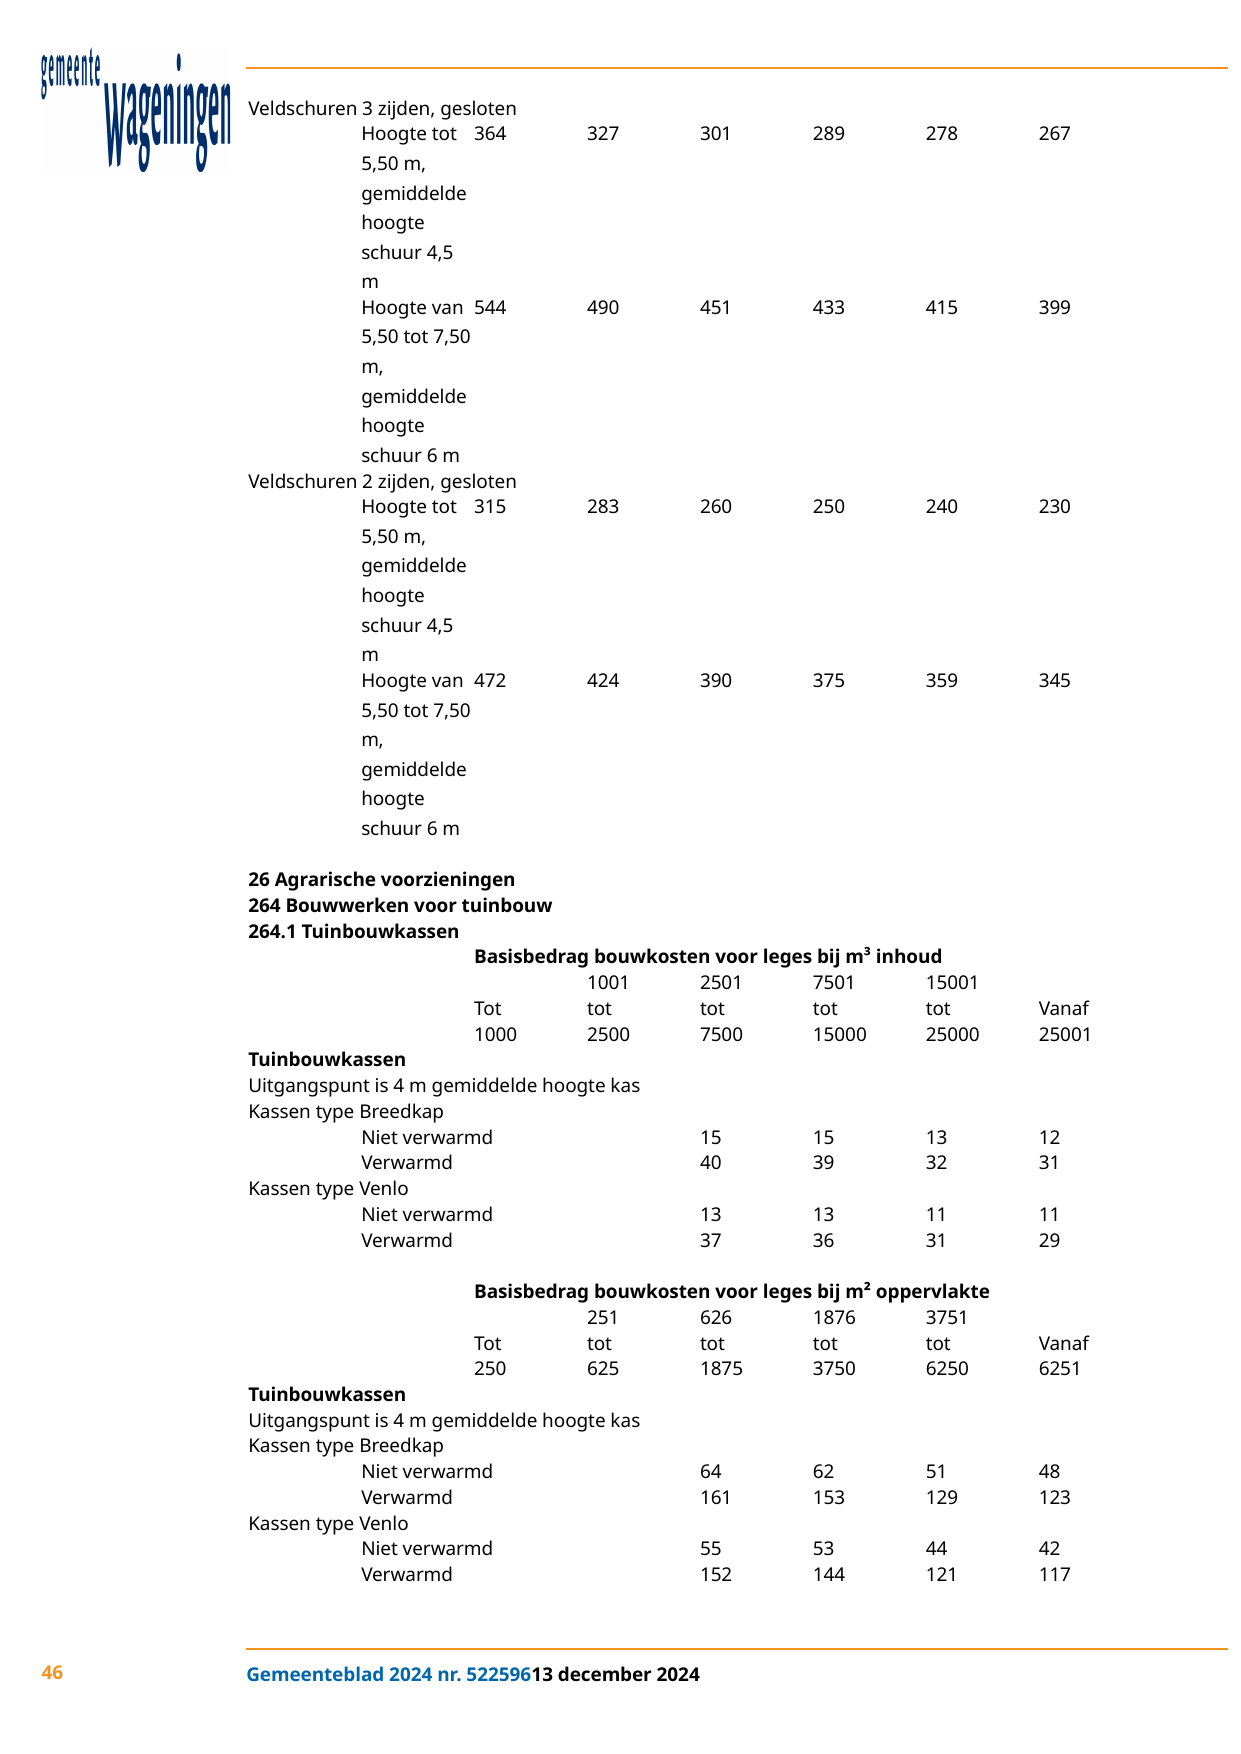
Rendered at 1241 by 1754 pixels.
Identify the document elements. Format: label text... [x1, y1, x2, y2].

table_cell 15000 [813, 1021, 926, 1047]
table_cell [1039, 892, 1152, 918]
table_cell Verwarmd [361, 1227, 587, 1252]
table_cell [587, 1047, 700, 1072]
table_cell [926, 1433, 1038, 1458]
table_cell [248, 1227, 361, 1252]
table_cell [1039, 1047, 1152, 1072]
table_cell 264.1 Tuinbouwkassen [248, 918, 587, 944]
table_cell [587, 841, 700, 867]
table_cell [474, 1047, 587, 1072]
table_cell [700, 1098, 813, 1124]
table_cell [813, 95, 926, 121]
table_cell Vanaf [1039, 995, 1152, 1021]
table_cell 250 [813, 494, 926, 667]
table_cell [587, 1510, 700, 1536]
table_cell [1039, 1304, 1152, 1330]
table_cell [587, 1484, 700, 1510]
table_cell 15 [700, 1124, 813, 1149]
table_cell [248, 1021, 361, 1047]
table_cell Tuinbouwkassen [248, 1047, 474, 1072]
table_cell [248, 1355, 361, 1381]
table_cell [587, 1561, 700, 1587]
table_cell 375 [813, 667, 926, 841]
table_cell Kassen type Breedkap [248, 1433, 587, 1458]
table_cell [248, 294, 361, 468]
table_cell 7500 [700, 1021, 813, 1047]
table_cell [1039, 841, 1152, 867]
table_cell [248, 1561, 361, 1587]
table_cell Kassen type Breedkap [248, 1098, 587, 1124]
table_cell [926, 1175, 1038, 1201]
table_cell 260 [700, 494, 813, 667]
table_cell [474, 1304, 587, 1330]
table_cell Veldschuren 3 zijden, gesloten [248, 95, 587, 121]
table_cell 161 [700, 1484, 813, 1510]
table_cell [587, 1536, 700, 1561]
table_cell [361, 1355, 474, 1381]
table_cell 15 [813, 1124, 926, 1149]
table_cell [926, 1073, 1038, 1098]
table_cell 51 [926, 1458, 1038, 1484]
table_cell Niet verwarmd [361, 1458, 587, 1484]
table_cell [1039, 918, 1152, 944]
table_cell Kassen type Venlo [248, 1175, 474, 1201]
table_cell Uitgangspunt is 4 m gemiddelde hoogte kas [248, 1407, 813, 1433]
table_cell 153 [813, 1484, 926, 1510]
table_cell 31 [1039, 1150, 1152, 1175]
table_cell [587, 95, 700, 121]
table_cell 44 [926, 1536, 1038, 1561]
table_cell [474, 970, 587, 995]
table_cell [248, 970, 361, 995]
table_cell [1039, 1510, 1152, 1536]
table_cell [587, 1098, 700, 1124]
table_cell [926, 1381, 1038, 1407]
table_cell [587, 1227, 700, 1252]
table_cell Hoogte tot 5,50 m, gemiddelde hoogte schuur 4,5 m [361, 121, 474, 294]
table_cell 451 [700, 294, 813, 468]
table_cell 1876 [813, 1304, 926, 1330]
table_cell 11 [1039, 1201, 1152, 1227]
table_cell [1039, 1381, 1152, 1407]
table_cell 424 [587, 667, 700, 841]
table_cell [926, 1407, 1038, 1433]
table_cell [587, 1458, 700, 1484]
table_cell [474, 1381, 587, 1407]
table_cell [1039, 970, 1152, 995]
table_cell [248, 995, 361, 1021]
table_cell 42 [1039, 1536, 1152, 1561]
table_cell 327 [587, 121, 700, 294]
table_cell [587, 1124, 700, 1149]
picture [41, 47, 231, 172]
table_cell 29 [1039, 1227, 1152, 1252]
table_cell tot [587, 995, 700, 1021]
table_cell [926, 918, 1038, 944]
table_cell [587, 1175, 700, 1201]
table_cell [813, 1433, 926, 1458]
table_cell [587, 867, 700, 892]
table_cell [1039, 1253, 1152, 1278]
table_cell [248, 667, 361, 841]
table_cell [813, 1073, 926, 1098]
table_cell 55 [700, 1536, 813, 1561]
table_cell 15001 [926, 970, 1038, 995]
table_cell 13 [700, 1201, 813, 1227]
table_cell 315 [474, 494, 587, 667]
table_cell [813, 867, 926, 892]
table_cell 230 [1039, 494, 1152, 667]
table_cell Hoogte van 5,50 tot 7,50 m, gemiddelde hoogte schuur 6 m [361, 667, 474, 841]
table_cell [813, 1407, 926, 1433]
table_cell [248, 1150, 361, 1175]
table_cell 251 [587, 1304, 700, 1330]
table_cell 301 [700, 121, 813, 294]
table_cell 3750 [813, 1355, 926, 1381]
table_cell tot [700, 995, 813, 1021]
table_cell Basisbedrag bouwkosten voor leges bij m² oppervlakte [474, 1278, 1152, 1304]
table_cell 13 [813, 1201, 926, 1227]
table_cell [248, 494, 361, 667]
table_cell 472 [474, 667, 587, 841]
table_cell 25001 [1039, 1021, 1152, 1047]
table_cell [361, 970, 474, 995]
table_cell Tot [474, 995, 587, 1021]
table_cell 240 [926, 494, 1038, 667]
table_cell [1039, 1073, 1152, 1098]
table_cell tot [587, 1330, 700, 1355]
table_cell [361, 1330, 474, 1355]
table_cell 2501 [700, 970, 813, 995]
table_cell [474, 1253, 587, 1278]
table_cell [700, 95, 813, 121]
table_cell [248, 1278, 361, 1304]
table_cell [248, 121, 361, 294]
table_cell Niet verwarmd [361, 1201, 587, 1227]
table_cell tot [813, 995, 926, 1021]
table_cell [926, 892, 1038, 918]
table_cell [926, 468, 1038, 493]
table_cell [700, 841, 813, 867]
table_cell Niet verwarmd [361, 1536, 587, 1561]
table_cell [926, 95, 1038, 121]
table_cell [813, 468, 926, 493]
table_cell [926, 1510, 1038, 1536]
table_cell Verwarmd [361, 1484, 587, 1510]
table_cell 129 [926, 1484, 1038, 1510]
table_cell 1001 [587, 970, 700, 995]
table_cell 278 [926, 121, 1038, 294]
table_cell [248, 1201, 361, 1227]
table_cell [474, 841, 587, 867]
table_cell 62 [813, 1458, 926, 1484]
table_cell 267 [1039, 121, 1152, 294]
table_cell Kassen type Venlo [248, 1510, 474, 1536]
table_cell 40 [700, 1150, 813, 1175]
table_cell [700, 468, 813, 493]
table_cell tot [700, 1330, 813, 1355]
table_cell [587, 1433, 700, 1458]
table_cell 12 [1039, 1124, 1152, 1149]
table_cell [587, 1381, 700, 1407]
table_cell [248, 1536, 361, 1561]
table_cell [361, 944, 474, 969]
table_cell [1039, 867, 1152, 892]
table_cell 6250 [926, 1355, 1038, 1381]
table_cell [1039, 95, 1152, 121]
table_cell 2500 [587, 1021, 700, 1047]
table_cell [1039, 944, 1152, 969]
table_cell 433 [813, 294, 926, 468]
table_cell [1039, 1407, 1152, 1433]
table_cell [700, 1433, 813, 1458]
table_cell 264 Bouwwerken voor tuinbouw [248, 892, 700, 918]
table_cell [474, 1175, 587, 1201]
table_cell [700, 1253, 813, 1278]
table_cell 121 [926, 1561, 1038, 1587]
table_cell [361, 1278, 474, 1304]
table_cell [926, 1253, 1038, 1278]
table_cell [926, 1098, 1038, 1124]
table_cell Veldschuren 2 zijden, gesloten [248, 468, 587, 493]
table_cell [700, 867, 813, 892]
table_cell Verwarmd [361, 1150, 587, 1175]
table_cell Hoogte tot 5,50 m, gemiddelde hoogte schuur 4,5 m [361, 494, 474, 667]
table_cell Uitgangspunt is 4 m gemiddelde hoogte kas [248, 1073, 813, 1098]
table_cell 625 [587, 1355, 700, 1381]
table_cell [700, 918, 813, 944]
table_cell [813, 1510, 926, 1536]
table_cell [587, 1150, 700, 1175]
table_cell [1039, 1433, 1152, 1458]
table_cell 53 [813, 1536, 926, 1561]
table_cell [813, 841, 926, 867]
table_cell [248, 944, 361, 969]
table_cell [1039, 468, 1152, 493]
table_cell 390 [700, 667, 813, 841]
table_cell [587, 468, 700, 493]
table_cell Verwarmd [361, 1561, 587, 1587]
table_cell [700, 1381, 813, 1407]
table_cell [248, 841, 361, 867]
table_cell tot [813, 1330, 926, 1355]
table_cell 359 [926, 667, 1038, 841]
table_cell [926, 867, 1038, 892]
table_cell [474, 1510, 587, 1536]
table_cell [1039, 1098, 1152, 1124]
table_cell [361, 1304, 474, 1330]
table_cell [813, 1098, 926, 1124]
table_cell Basisbedrag bouwkosten voor leges bij m³ inhoud [474, 944, 1038, 969]
table_cell 544 [474, 294, 587, 468]
table_cell [700, 1175, 813, 1201]
table_cell 6251 [1039, 1355, 1152, 1381]
table_cell [361, 995, 474, 1021]
table_cell [700, 1047, 813, 1072]
table_cell tot [926, 995, 1038, 1021]
table_cell 32 [926, 1150, 1038, 1175]
table_cell 7501 [813, 970, 926, 995]
table_cell 39 [813, 1150, 926, 1175]
table_cell [587, 1253, 700, 1278]
table_cell 11 [926, 1201, 1038, 1227]
table_cell [813, 1047, 926, 1072]
table_cell [248, 1458, 361, 1484]
table_cell [926, 1047, 1038, 1072]
table_cell 626 [700, 1304, 813, 1330]
table_cell [248, 1484, 361, 1510]
table_cell 364 [474, 121, 587, 294]
table_cell 25000 [926, 1021, 1038, 1047]
table_cell 250 [474, 1355, 587, 1381]
table_cell Hoogte van 5,50 tot 7,50 m, gemiddelde hoogte schuur 6 m [361, 294, 474, 468]
table_cell Vanaf [1039, 1330, 1152, 1355]
table_cell [248, 1304, 361, 1330]
table_cell 152 [700, 1561, 813, 1587]
table_cell [248, 1124, 361, 1149]
table_cell [587, 918, 700, 944]
table_cell 1000 [474, 1021, 587, 1047]
table_cell 37 [700, 1227, 813, 1252]
table_cell Tot [474, 1330, 587, 1355]
table_cell 64 [700, 1458, 813, 1484]
table_cell Niet verwarmd [361, 1124, 587, 1149]
table_cell [813, 918, 926, 944]
table_cell 48 [1039, 1458, 1152, 1484]
table_cell 345 [1039, 667, 1152, 841]
table_cell 26 Agrarische voorzieningen [248, 867, 587, 892]
table_cell 399 [1039, 294, 1152, 468]
table_cell 117 [1039, 1561, 1152, 1587]
table_cell [813, 1175, 926, 1201]
table_cell [926, 841, 1038, 867]
table_cell 36 [813, 1227, 926, 1252]
table_cell [248, 1330, 361, 1355]
table_cell [361, 841, 474, 867]
table_cell [813, 1253, 926, 1278]
table_cell 490 [587, 294, 700, 468]
table_cell [587, 1201, 700, 1227]
table_cell tot [926, 1330, 1038, 1355]
table_cell [361, 1021, 474, 1047]
table_cell 415 [926, 294, 1038, 468]
table_cell [248, 1253, 361, 1278]
table_cell Tuinbouwkassen [248, 1381, 474, 1407]
table_cell [700, 892, 813, 918]
table_cell [361, 1253, 474, 1278]
table_cell 13 [926, 1124, 1038, 1149]
table_cell 1875 [700, 1355, 813, 1381]
table_cell 31 [926, 1227, 1038, 1252]
table_cell [700, 1510, 813, 1536]
table_cell 283 [587, 494, 700, 667]
table_cell [813, 1381, 926, 1407]
table_cell 3751 [926, 1304, 1038, 1330]
table_cell [813, 892, 926, 918]
table_cell 123 [1039, 1484, 1152, 1510]
table_cell 289 [813, 121, 926, 294]
table_cell [1039, 1175, 1152, 1201]
table_cell 144 [813, 1561, 926, 1587]
